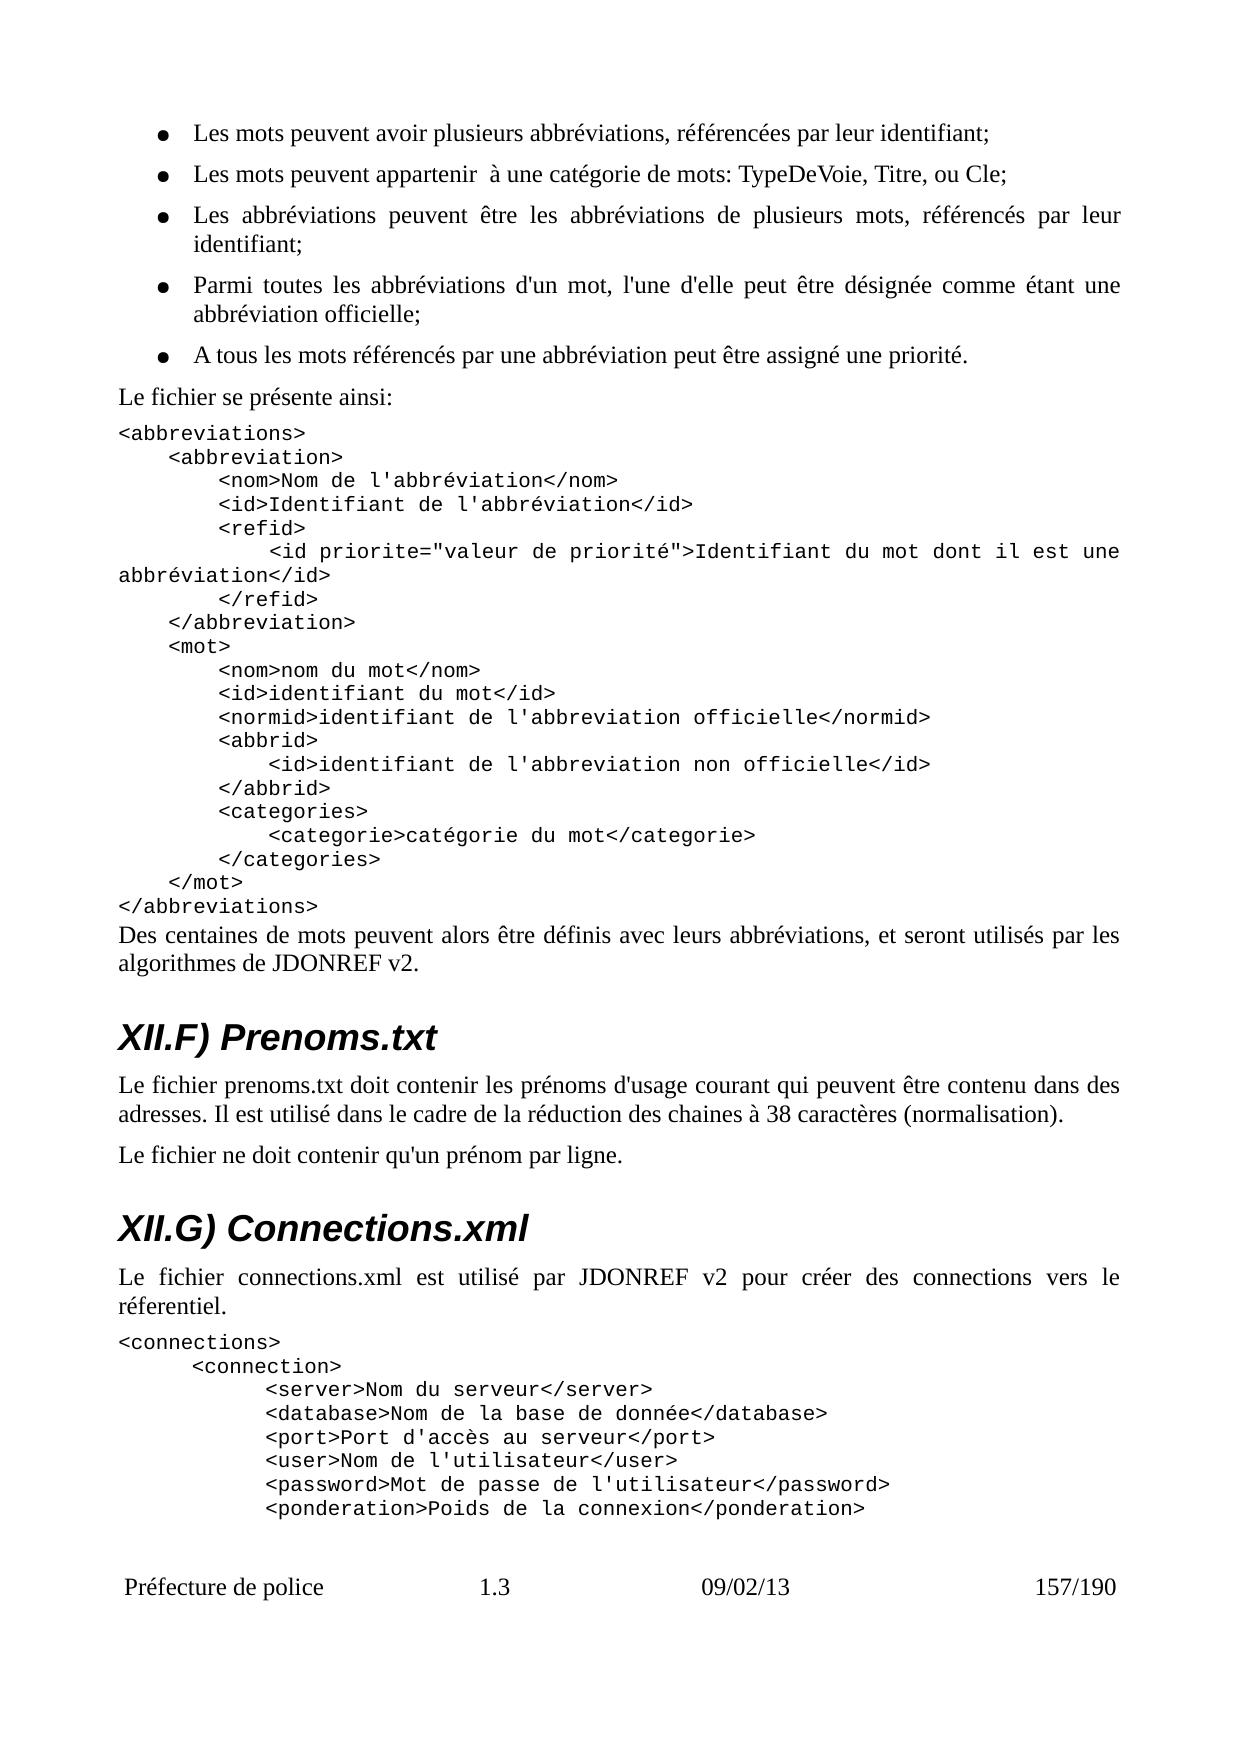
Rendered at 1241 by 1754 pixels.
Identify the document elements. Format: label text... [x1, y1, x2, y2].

text <password>Mot de passe de l'utilisateur</password> [118, 1474, 1122, 1498]
text <id>identifiant de l'abbreviation non officielle</id> [118, 754, 1122, 778]
text <port>Port d'accès au serveur</port> [118, 1427, 1122, 1450]
text <connection> [118, 1356, 1122, 1379]
text <connections> [118, 1332, 1122, 1356]
text <categorie>catégorie du mot</categorie> [118, 825, 1122, 849]
text <nom>Nom de l'abbréviation</nom> [118, 470, 1122, 494]
text </categories> [118, 849, 1122, 872]
text <abbrid> [118, 731, 1122, 754]
text </abbreviation> [118, 612, 1122, 636]
text <mot> [118, 636, 1122, 659]
text Des centaines de mots peuvent alors être définis avec leurs abbréviations, et seront utilisés par les algorithmes de JDONREF v2. [118, 920, 1122, 977]
text <database>Nom de la base de donnée</database> [118, 1403, 1122, 1427]
text <categories> [118, 801, 1122, 825]
list Les abbréviations peuvent être les abbréviations de plusieurs mots, référencés par leur identifiant; [156, 201, 1122, 258]
text </mot> [118, 872, 1122, 896]
text <id>Identifiant de l'abbréviation</id> [118, 494, 1122, 518]
text <refid> [118, 518, 1122, 541]
subtitle Connections.xml [118, 1207, 1122, 1250]
text Le fichier prenoms.txt doit contenir les prénoms d'usage courant qui peuvent être contenu dans des adresses. Il est utilisé dans le cadre de la réduction des chaines à 38 caractères (normalisation). [118, 1070, 1122, 1128]
list Parmi toutes les abbréviations d'un mot, l'une d'elle peut être désignée comme étant une abbréviation officielle; [156, 271, 1122, 328]
text Le fichier se présente ainsi: [118, 382, 1122, 411]
text <ponderation>Poids de la connexion</ponderation> [118, 1498, 1122, 1521]
text <user>Nom de l'utilisateur</user> [118, 1450, 1122, 1474]
text <id>identifiant du mot</id> [118, 683, 1122, 707]
list Les mots peuvent avoir plusieurs abbréviations, référencées par leur identifiant; [156, 118, 1122, 147]
text <normid>identifiant de l'abbreviation officielle</normid> [118, 707, 1122, 731]
text Le fichier ne doit contenir qu'un prénom par ligne. [118, 1140, 1122, 1169]
text </refid> [118, 589, 1122, 612]
list Les mots peuvent appartenir à une catégorie de mots: TypeDeVoie, Titre, ou Cle; [156, 159, 1122, 188]
text <abbreviations> [118, 423, 1122, 447]
text <id priorite="valeur de priorité">Identifiant du mot dont il est une abbréviation</id> [118, 541, 1122, 589]
text <server>Nom du serveur</server> [118, 1379, 1122, 1403]
text <abbreviation> [118, 447, 1122, 470]
text Le fichier connections.xml est utilisé par JDONREF v2 pour créer des connections vers le réferentiel. [118, 1262, 1122, 1320]
text <nom>nom du mot</nom> [118, 659, 1122, 683]
subtitle Prenoms.txt [118, 1015, 1122, 1058]
list A tous les mots référencés par une abbréviation peut être assigné une priorité. [156, 341, 1122, 369]
text </abbreviations> [118, 896, 1122, 920]
text </abbrid> [118, 778, 1122, 801]
